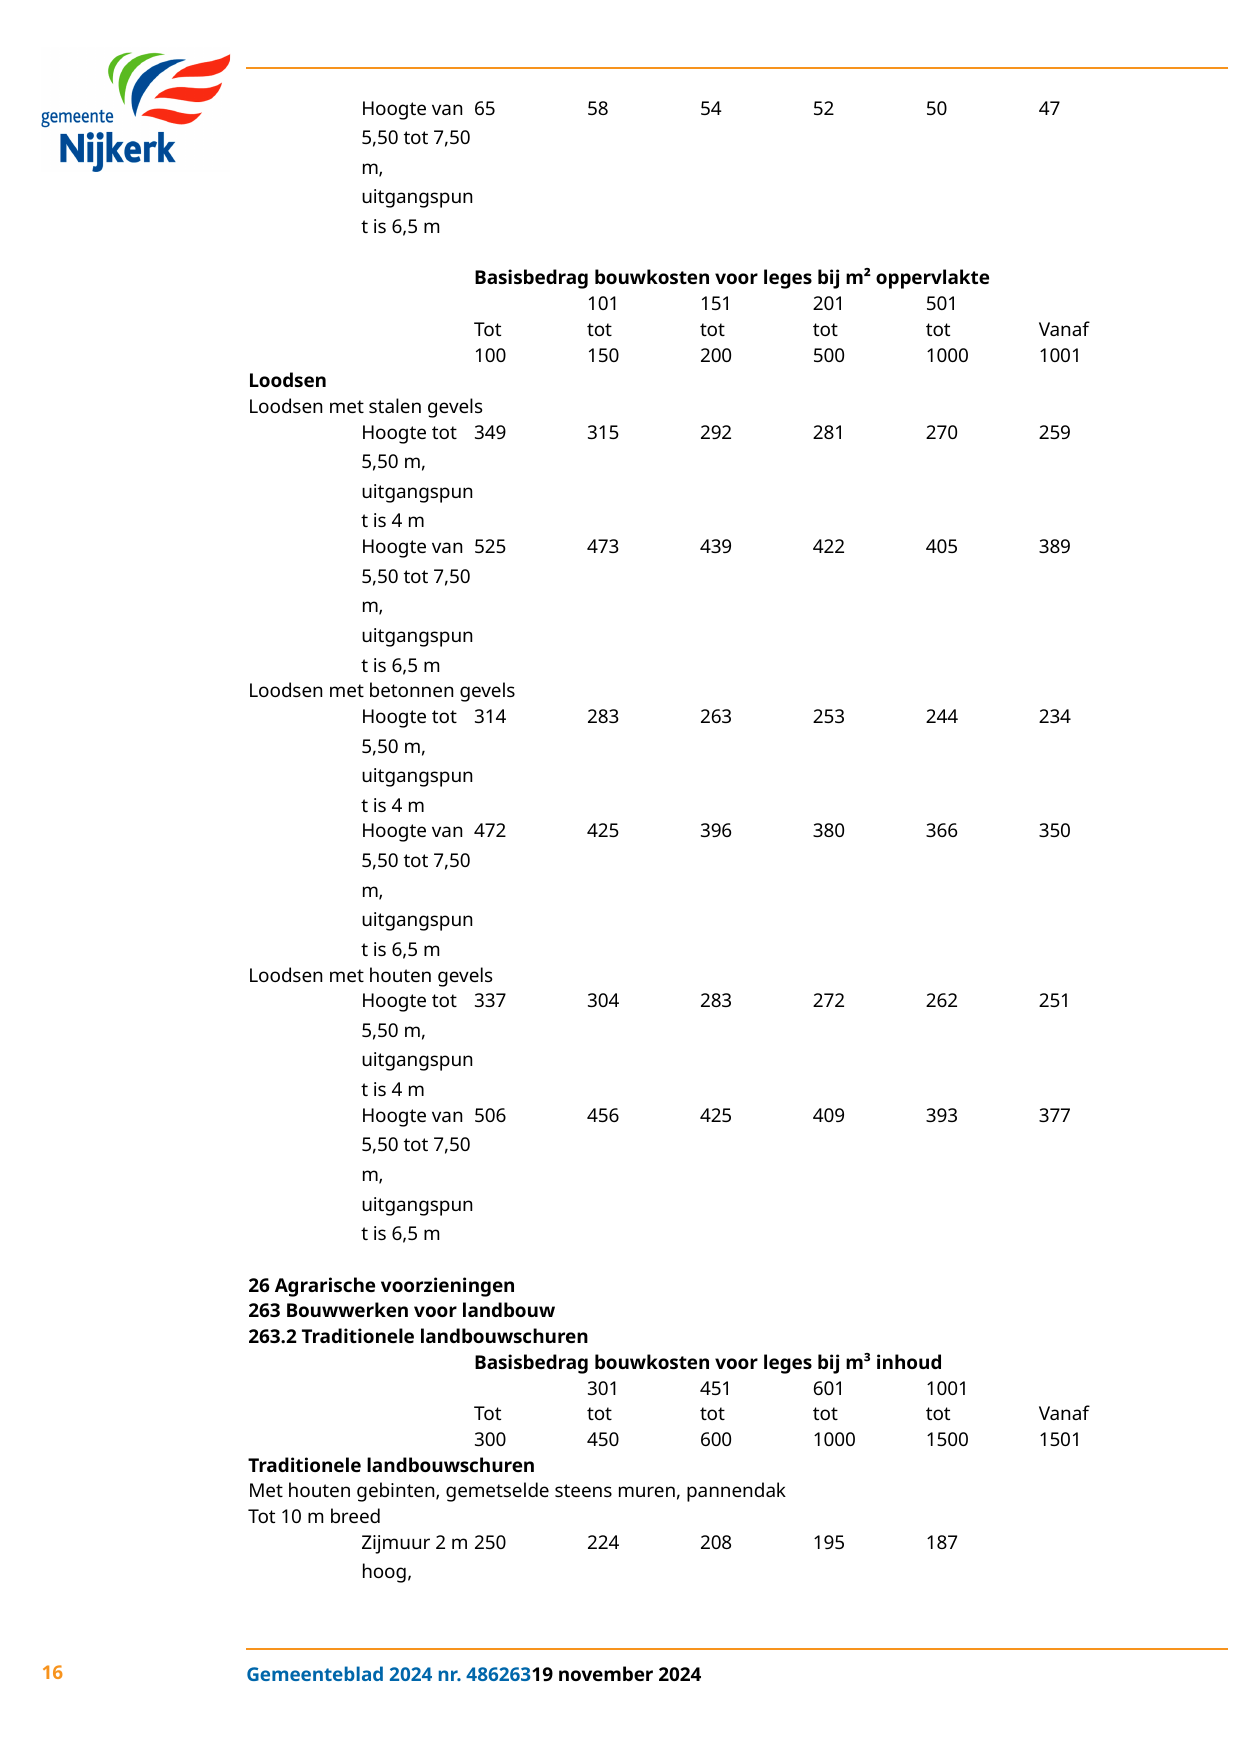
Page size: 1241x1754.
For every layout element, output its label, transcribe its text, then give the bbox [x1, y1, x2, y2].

table_cell 270 [926, 419, 1038, 533]
table_cell [361, 265, 474, 290]
table_cell Tot [474, 1400, 587, 1426]
table_cell [1039, 1246, 1152, 1272]
table_cell [248, 1400, 361, 1426]
table_cell [248, 988, 361, 1102]
table_cell [926, 1452, 1038, 1478]
table_cell [248, 342, 361, 367]
table_cell 251 [1039, 988, 1152, 1102]
table_cell 500 [813, 342, 926, 367]
table_cell [1039, 1375, 1152, 1400]
table_cell 506 [474, 1102, 587, 1246]
table_cell Loodsen met betonnen gevels [248, 678, 587, 703]
table_cell [926, 678, 1038, 703]
table_cell 47 [1039, 95, 1152, 239]
table_cell 54 [700, 95, 813, 239]
table_cell [813, 962, 926, 987]
table_cell 263 Bouwwerken voor landbouw [248, 1298, 700, 1323]
table_cell 283 [700, 988, 813, 1102]
table_cell [248, 1349, 361, 1375]
table_cell [587, 239, 700, 264]
table_cell 366 [926, 818, 1038, 962]
table_cell [1039, 678, 1152, 703]
table_cell 425 [700, 1102, 813, 1246]
table_cell 525 [474, 534, 587, 677]
table_cell [700, 1323, 813, 1349]
table_cell [700, 1246, 813, 1272]
table_cell [1039, 1529, 1152, 1584]
table_cell [248, 1375, 361, 1400]
table_cell [248, 95, 361, 239]
table_cell 1501 [1039, 1426, 1152, 1452]
table_cell [1039, 1503, 1152, 1529]
table_cell [926, 393, 1038, 419]
table_cell 473 [587, 534, 700, 677]
table_cell 337 [474, 988, 587, 1102]
table_cell Met houten gebinten, gemetselde steens muren, pannendak [248, 1478, 926, 1503]
table_cell 250 [474, 1529, 587, 1584]
table_cell Hoogte van 5,50 tot 7,50 m, uitgangspunt is 6,5 m [361, 818, 474, 962]
table_cell [700, 1272, 813, 1297]
table_cell 301 [587, 1375, 700, 1400]
table_cell 101 [587, 290, 700, 316]
table_cell [926, 239, 1038, 264]
table_cell [361, 1400, 474, 1426]
table_cell [587, 962, 700, 987]
table_cell [474, 239, 587, 264]
table_cell [248, 1426, 361, 1452]
table_cell [474, 290, 587, 316]
table_cell 65 [474, 95, 587, 239]
table_cell [700, 1298, 813, 1323]
table_cell [1039, 1272, 1152, 1297]
table_cell 259 [1039, 419, 1152, 533]
table_cell 272 [813, 988, 926, 1102]
table_cell [1039, 1452, 1152, 1478]
table_cell [1039, 290, 1152, 316]
table_cell 314 [474, 703, 587, 818]
table_cell 292 [700, 419, 813, 533]
table_cell [1039, 1323, 1152, 1349]
table_cell 450 [587, 1426, 700, 1452]
table_cell 52 [813, 95, 926, 239]
table_cell 263.2 Traditionele landbouwschuren [248, 1323, 700, 1349]
table_cell 439 [700, 534, 813, 677]
table_cell [587, 1272, 700, 1297]
table_cell Basisbedrag bouwkosten voor leges bij m³ inhoud [474, 1349, 1038, 1375]
table_cell [700, 393, 813, 419]
table_cell Vanaf [1039, 316, 1152, 342]
table_cell Loodsen [248, 368, 361, 393]
table_cell Hoogte van 5,50 tot 7,50 m, uitgangspunt is 6,5 m [361, 534, 474, 677]
table_cell [587, 1246, 700, 1272]
table_cell [926, 1272, 1038, 1297]
table_cell [700, 1503, 813, 1529]
picture [41, 47, 231, 172]
table_cell tot [813, 1400, 926, 1426]
table_cell 50 [926, 95, 1038, 239]
table_cell [474, 1246, 587, 1272]
table_cell [1039, 393, 1152, 419]
table_cell [361, 368, 474, 393]
table_cell tot [926, 316, 1038, 342]
table_cell [1039, 1298, 1152, 1323]
table_cell Loodsen met stalen gevels [248, 393, 587, 419]
table_cell [248, 534, 361, 677]
table_cell [361, 1349, 474, 1375]
table_cell [361, 1426, 474, 1452]
table_cell [813, 1246, 926, 1272]
table_cell [926, 1298, 1038, 1323]
table_cell [361, 290, 474, 316]
table_cell tot [926, 1400, 1038, 1426]
table_cell [813, 1323, 926, 1349]
table_cell [248, 703, 361, 818]
table_cell Hoogte van 5,50 tot 7,50 m, uitgangspunt is 6,5 m [361, 1102, 474, 1246]
table_cell 1500 [926, 1426, 1038, 1452]
table_cell [700, 1452, 813, 1478]
table_cell [700, 368, 813, 393]
table_cell [474, 1375, 587, 1400]
table_cell [248, 316, 361, 342]
table_cell 151 [700, 290, 813, 316]
table_cell 1000 [813, 1426, 926, 1452]
table_cell 409 [813, 1102, 926, 1246]
table_cell 195 [813, 1529, 926, 1584]
table_cell [813, 239, 926, 264]
table_cell 1000 [926, 342, 1038, 367]
table_cell [248, 1246, 361, 1272]
table_cell Hoogte tot 5,50 m, uitgangspunt is 4 m [361, 703, 474, 818]
table_cell 1001 [926, 1375, 1038, 1400]
table_cell 349 [474, 419, 587, 533]
table_cell [1039, 962, 1152, 987]
table_cell 380 [813, 818, 926, 962]
table_cell Tot 10 m breed [248, 1503, 474, 1529]
table_cell [361, 342, 474, 367]
table_cell [248, 239, 361, 264]
table_cell [361, 1375, 474, 1400]
table_cell 405 [926, 534, 1038, 677]
table_cell 224 [587, 1529, 700, 1584]
table_cell 281 [813, 419, 926, 533]
table_cell Vanaf [1039, 1400, 1152, 1426]
table_cell [926, 1478, 1038, 1503]
table_cell 315 [587, 419, 700, 533]
table_cell Loodsen met houten gevels [248, 962, 587, 987]
table_cell 600 [700, 1426, 813, 1452]
table_cell 601 [813, 1375, 926, 1400]
table_cell 389 [1039, 534, 1152, 677]
table_cell 262 [926, 988, 1038, 1102]
table_cell 208 [700, 1529, 813, 1584]
table_cell Basisbedrag bouwkosten voor leges bij m² oppervlakte [474, 265, 1152, 290]
table_cell 350 [1039, 818, 1152, 962]
table_cell [248, 818, 361, 962]
table_cell [926, 368, 1038, 393]
table_cell [248, 290, 361, 316]
table_cell 501 [926, 290, 1038, 316]
table_cell 304 [587, 988, 700, 1102]
table_cell 472 [474, 818, 587, 962]
table_cell [926, 962, 1038, 987]
table_cell 283 [587, 703, 700, 818]
table_cell 58 [587, 95, 700, 239]
table_cell [700, 239, 813, 264]
table_cell [813, 1452, 926, 1478]
table_cell [813, 1272, 926, 1297]
table_cell 393 [926, 1102, 1038, 1246]
table_cell 300 [474, 1426, 587, 1452]
table_cell tot [700, 316, 813, 342]
table_cell 150 [587, 342, 700, 367]
table_cell tot [813, 316, 926, 342]
table_cell [1039, 1478, 1152, 1503]
table_cell [813, 678, 926, 703]
table_cell [361, 239, 474, 264]
table_cell [474, 368, 587, 393]
table_cell [248, 265, 361, 290]
table_cell 234 [1039, 703, 1152, 818]
table_cell Traditionele landbouwschuren [248, 1452, 700, 1478]
table_cell 187 [926, 1529, 1038, 1584]
table_cell [587, 1503, 700, 1529]
table_cell tot [587, 316, 700, 342]
table_cell 26 Agrarische voorzieningen [248, 1272, 587, 1297]
table_cell 377 [1039, 1102, 1152, 1246]
table_cell Zijmuur 2 m hoog, [361, 1529, 474, 1584]
table_cell [926, 1323, 1038, 1349]
table_cell [813, 1503, 926, 1529]
table_cell tot [700, 1400, 813, 1426]
table_cell [587, 393, 700, 419]
table_cell [587, 368, 700, 393]
table_cell [926, 1503, 1038, 1529]
table_cell 396 [700, 818, 813, 962]
table_cell [1039, 239, 1152, 264]
table_cell 200 [700, 342, 813, 367]
table_cell 253 [813, 703, 926, 818]
table_cell 201 [813, 290, 926, 316]
table_cell 1001 [1039, 342, 1152, 367]
table_cell [700, 962, 813, 987]
table_cell [248, 419, 361, 533]
table_cell 100 [474, 342, 587, 367]
table_cell 425 [587, 818, 700, 962]
table_cell tot [587, 1400, 700, 1426]
table_cell [1039, 1349, 1152, 1375]
table_cell Tot [474, 316, 587, 342]
table_cell [248, 1529, 361, 1584]
table_cell Hoogte tot 5,50 m, uitgangspunt is 4 m [361, 419, 474, 533]
table_cell Hoogte tot 5,50 m, uitgangspunt is 4 m [361, 988, 474, 1102]
table_cell [474, 1503, 587, 1529]
table_cell [813, 368, 926, 393]
table_cell [813, 393, 926, 419]
table_cell [361, 1246, 474, 1272]
table_cell [248, 1102, 361, 1246]
table_cell [813, 1298, 926, 1323]
table_cell 456 [587, 1102, 700, 1246]
table_cell [361, 316, 474, 342]
table_cell 422 [813, 534, 926, 677]
table_cell 244 [926, 703, 1038, 818]
table_cell 451 [700, 1375, 813, 1400]
table_cell [587, 678, 700, 703]
table_cell [1039, 368, 1152, 393]
table_cell [700, 678, 813, 703]
table_cell Hoogte van 5,50 tot 7,50 m, uitgangspunt is 6,5 m [361, 95, 474, 239]
table_cell 263 [700, 703, 813, 818]
table_cell [926, 1246, 1038, 1272]
